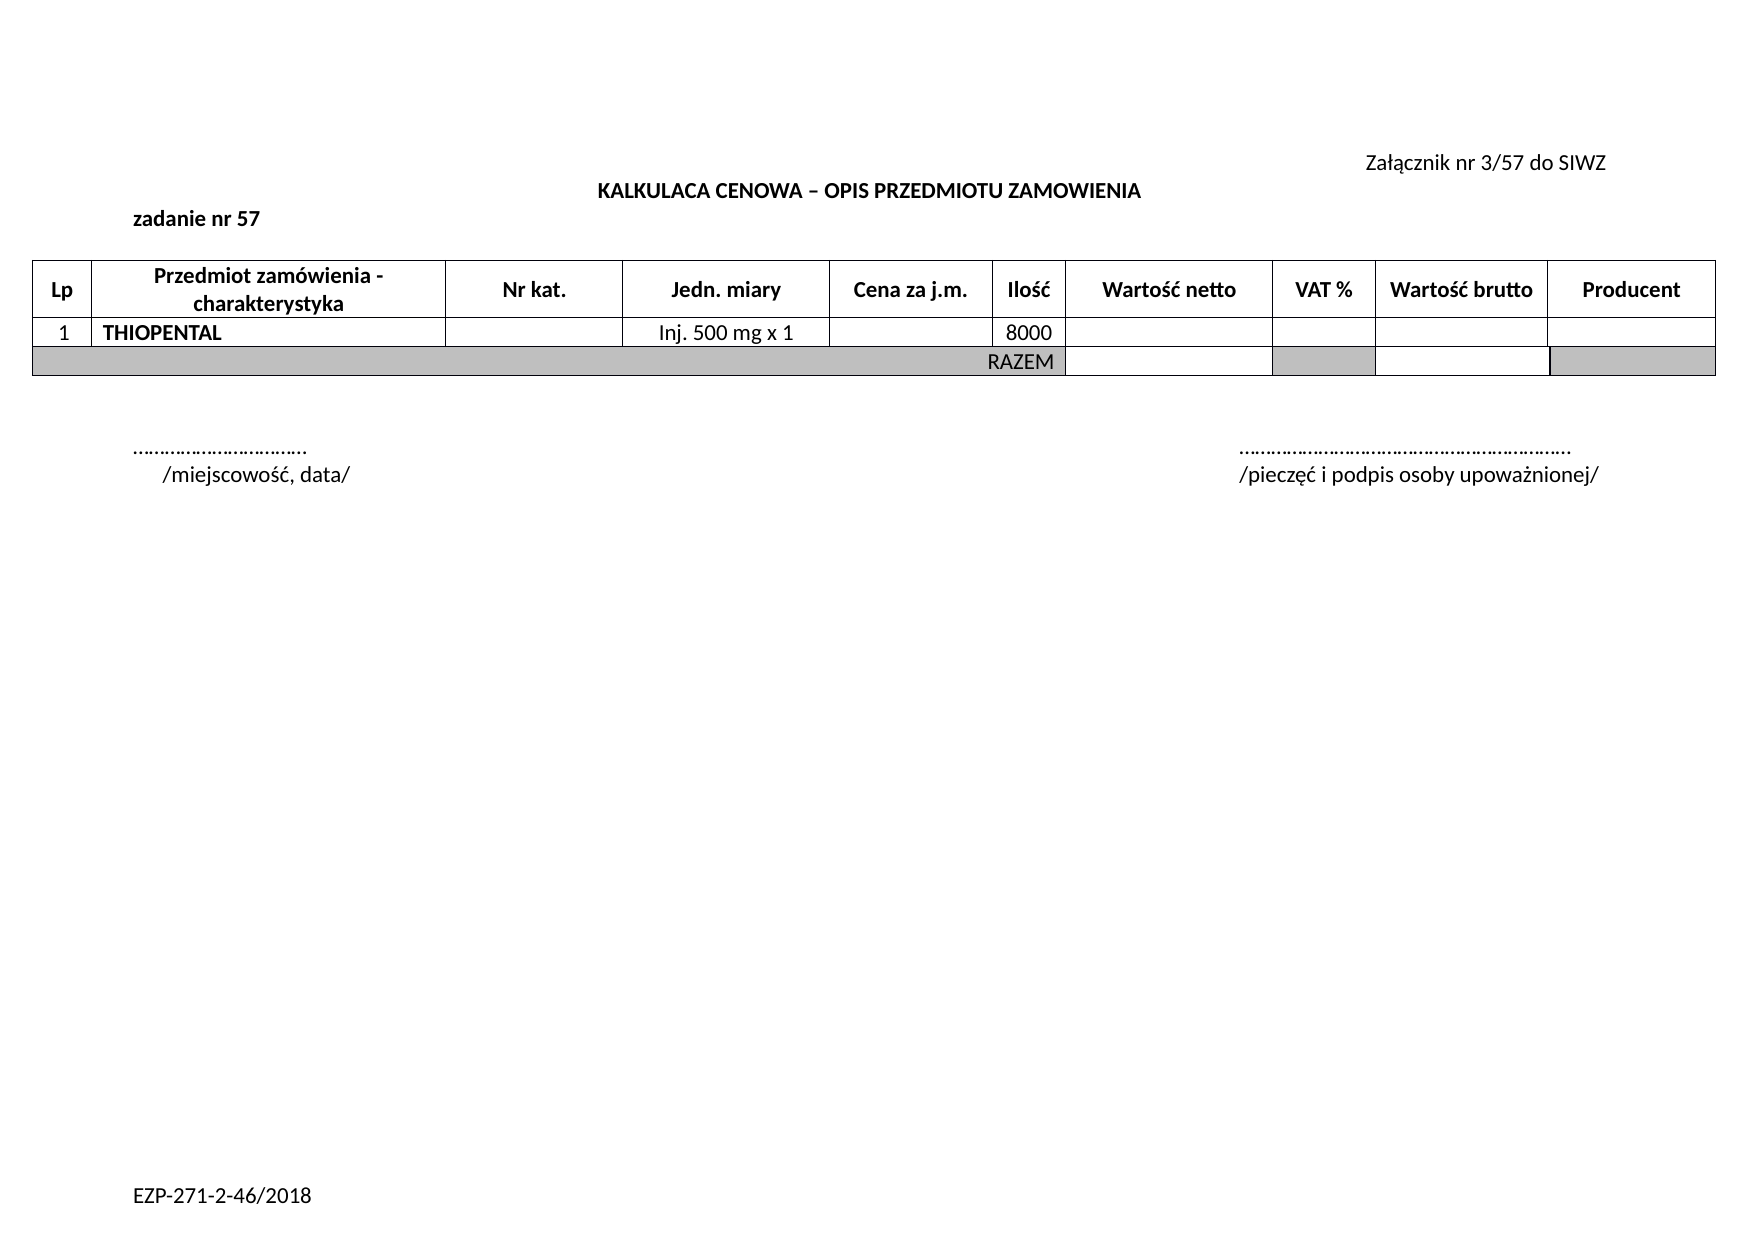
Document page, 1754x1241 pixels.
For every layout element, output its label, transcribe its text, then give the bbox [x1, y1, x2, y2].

table_cell [446, 318, 622, 346]
table_header Nr kat. [446, 261, 622, 317]
table_cell [1273, 347, 1375, 375]
table_cell [1066, 347, 1272, 375]
table_cell [1551, 347, 1715, 375]
table_cell 1 [33, 318, 91, 346]
table_header Jedn. miary [623, 261, 829, 317]
table_cell [1548, 318, 1715, 346]
list zadanie nr 57 [133, 204, 1606, 232]
table_cell [1066, 318, 1272, 346]
table_header VAT % [1273, 261, 1375, 317]
table_header Ilość [993, 261, 1065, 317]
text KALKULACA CENOWA – OPIS PRZEDMIOTU ZAMOWIENIA [133, 176, 1606, 204]
table_cell 8000 [993, 318, 1065, 346]
table_header Cena za j.m. [830, 261, 992, 317]
table_header Lp [33, 261, 91, 317]
table_cell [1376, 318, 1547, 346]
table_cell [830, 318, 992, 346]
table_header Wartość brutto [1376, 261, 1547, 317]
table_cell THIOPENTAL [92, 318, 445, 346]
table_cell [1376, 347, 1549, 375]
text /miejscowość, data/ /pieczęć i podpis osoby upoważnionej/ [133, 460, 1606, 488]
table_header Przedmiot zamówienia - charakterystyka [92, 261, 445, 317]
text Załącznik nr 3/57 do SIWZ [133, 148, 1606, 176]
table_cell RAZEM [33, 347, 1065, 375]
table_header Wartość netto [1066, 261, 1272, 317]
table_cell [1273, 318, 1375, 346]
table_cell Inj. 500 mg x 1 [623, 318, 829, 346]
text …………………………… ……………………………………………………… [133, 432, 1606, 460]
table_header Producent [1548, 261, 1715, 317]
